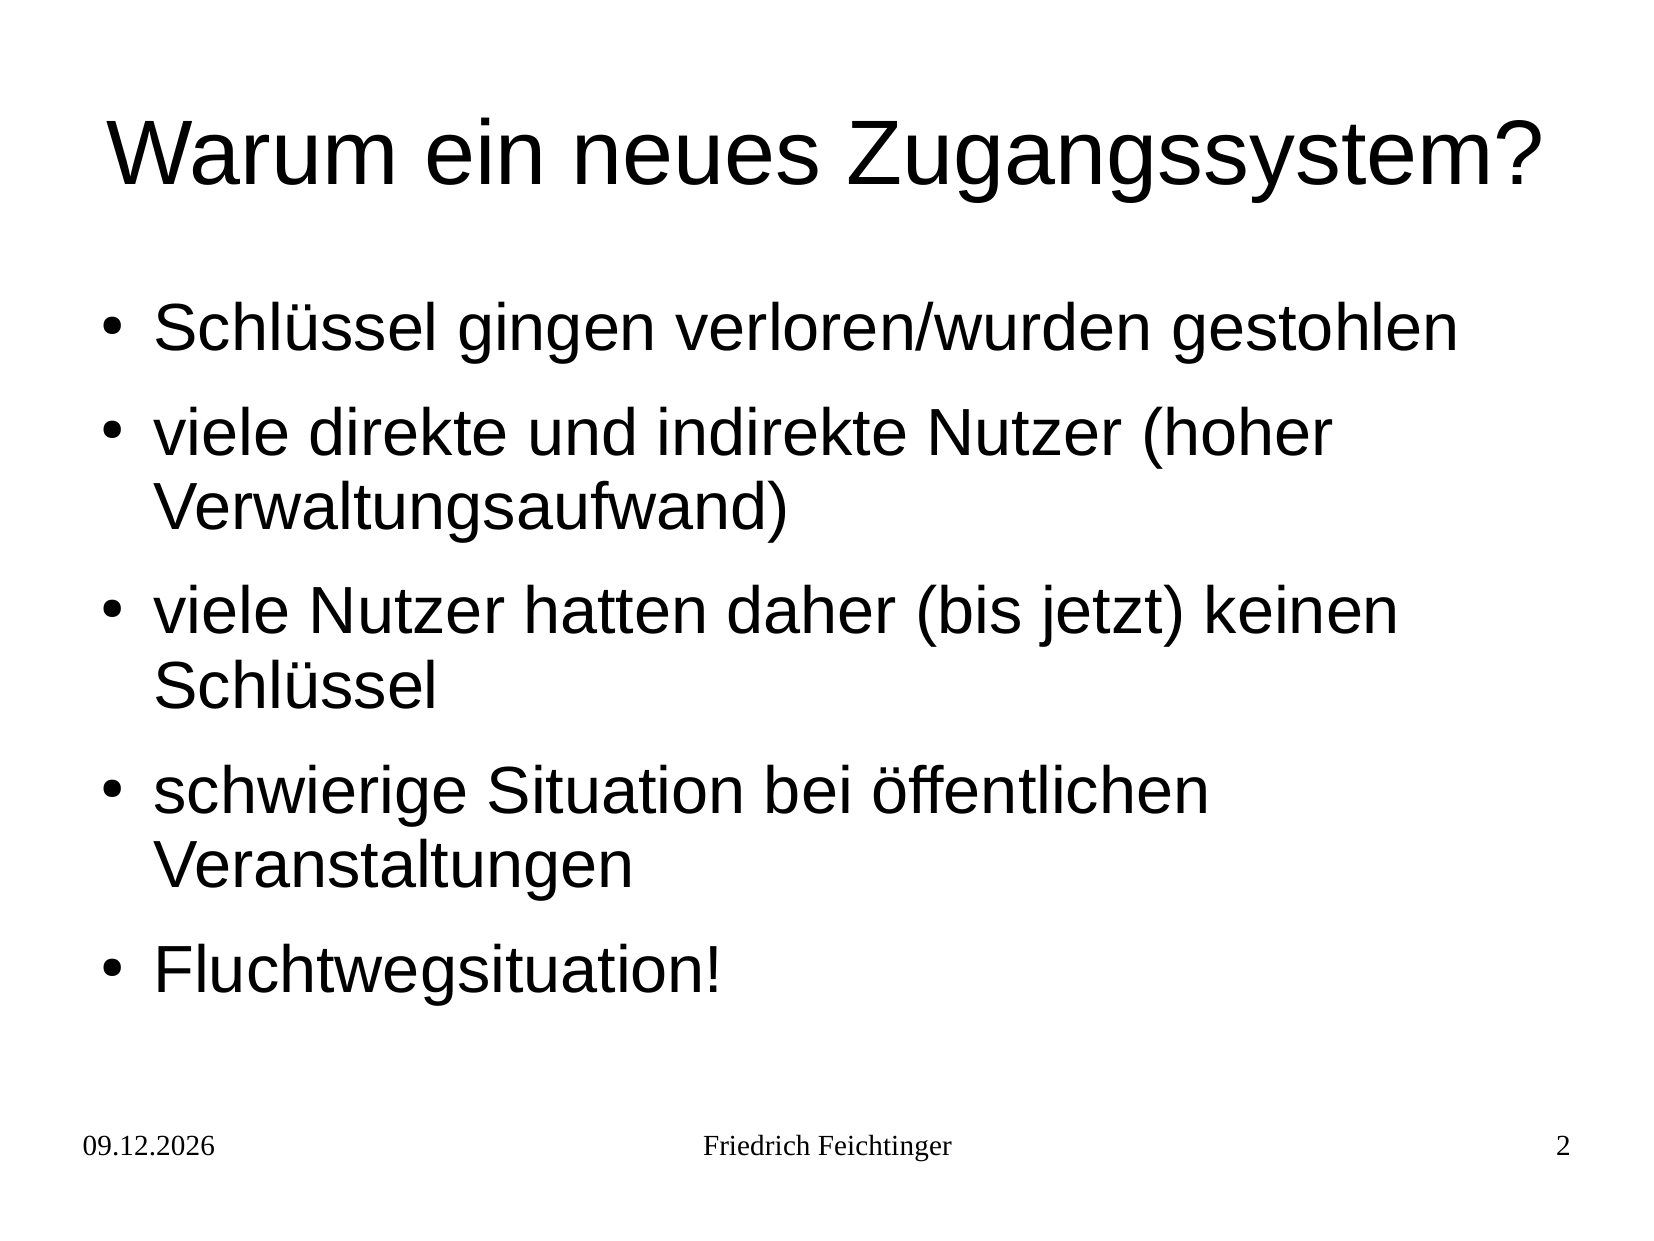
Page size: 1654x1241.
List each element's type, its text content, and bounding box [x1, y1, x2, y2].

title Warum ein neues Zugangssystem? [82, 49, 1571, 257]
list Schlüssel gingen verloren/wurden gestohlen viele direkte und indirekte Nutzer (hoher Verwaltungsaufwand) viele Nutzer hatten daher (bis jetzt) keinen Schlüssel schwierige Situation bei öffentlichen Veranstaltungen Fluchtwegsituation! [82, 290, 1571, 1010]
